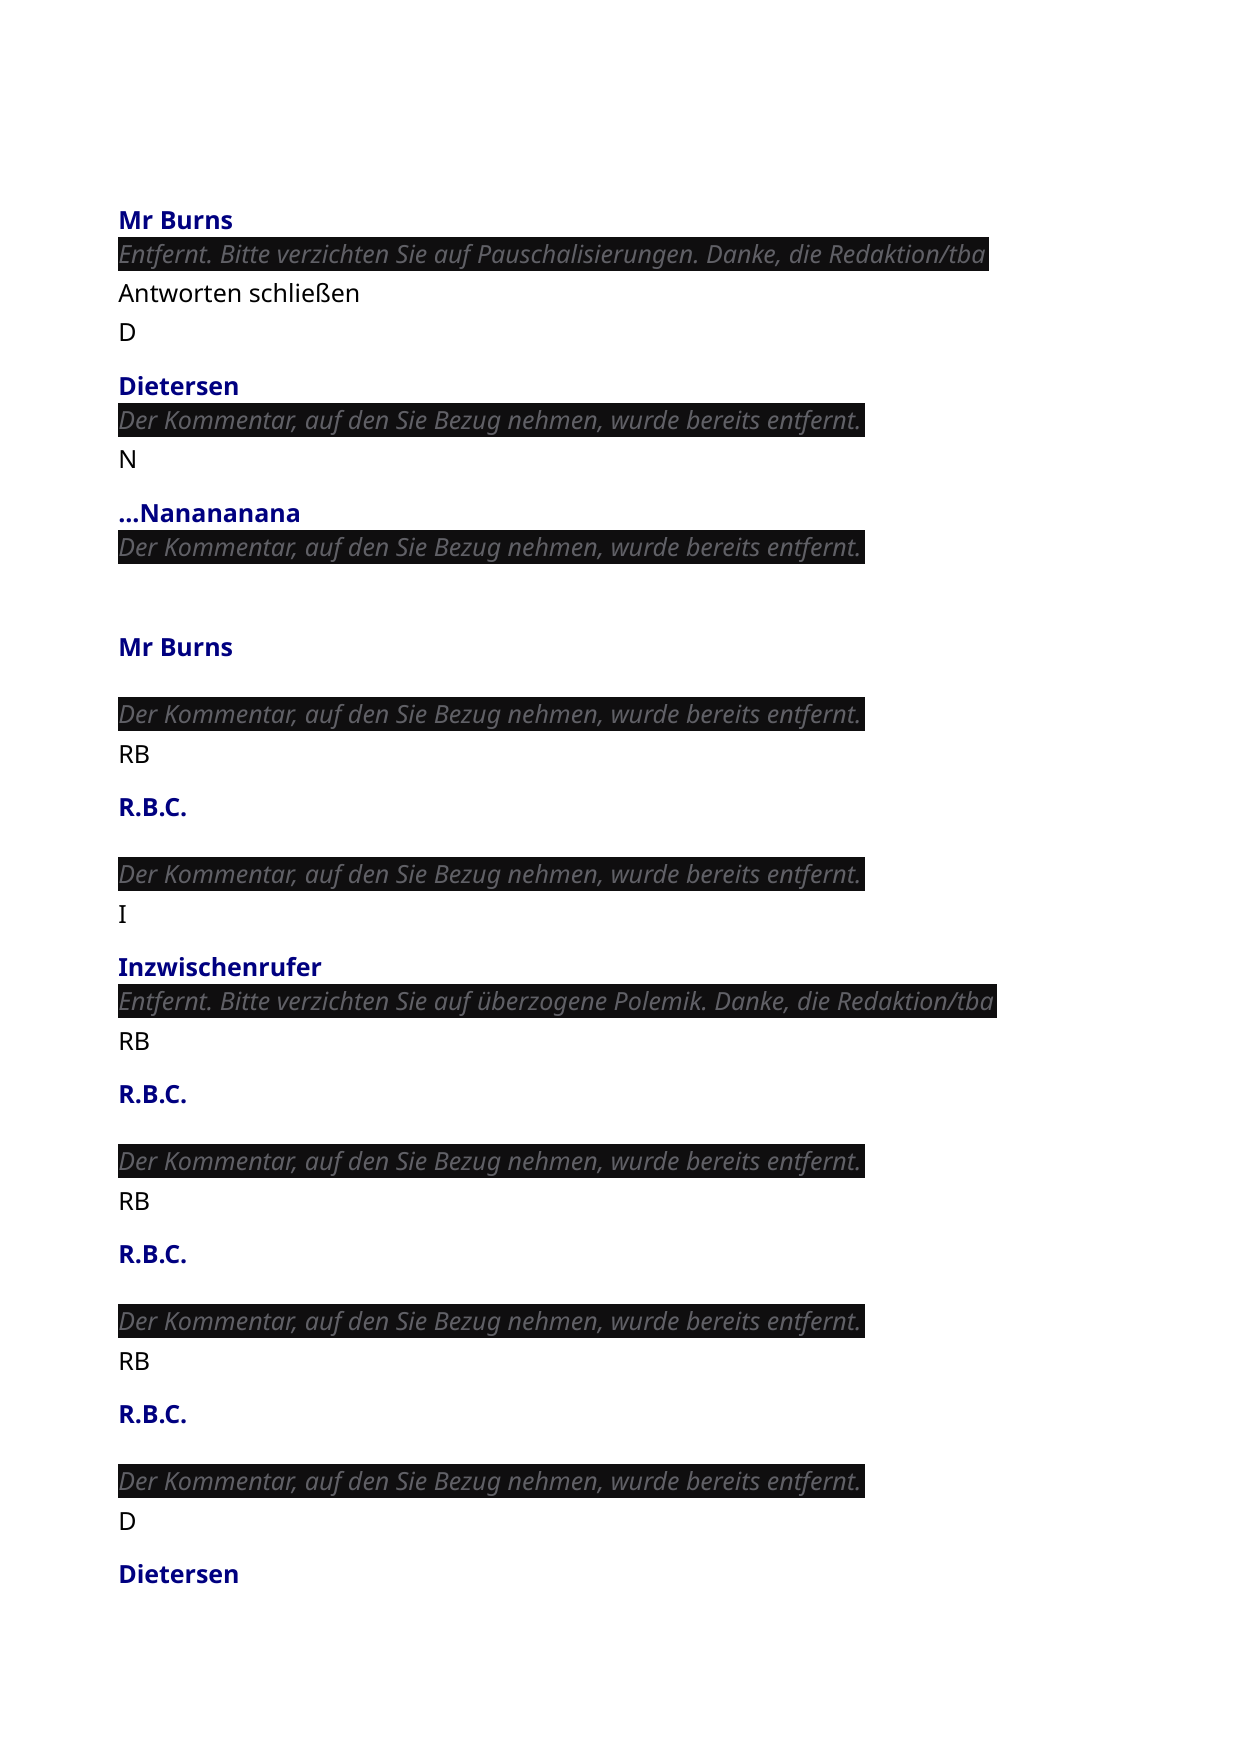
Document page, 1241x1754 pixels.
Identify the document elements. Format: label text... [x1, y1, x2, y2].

text RB [118, 1343, 1122, 1377]
text Entfernt. Bitte verzichten Sie auf Pauschalisierungen. Danke, die Redaktion/tba [118, 237, 1122, 271]
subtitle Dietersen [118, 1557, 1122, 1591]
text Der Kommentar, auf den Sie Bezug nehmen, wurde bereits entfernt. [118, 857, 1122, 891]
text D [118, 1503, 1122, 1537]
subtitle ...Nanananana [118, 496, 1122, 530]
text RB [118, 1183, 1122, 1217]
subtitle R.B.C. [118, 1077, 1122, 1111]
subtitle Inzwischenrufer [118, 950, 1122, 984]
text RB [118, 1023, 1122, 1057]
text D [118, 315, 1122, 349]
subtitle Mr Burns [118, 630, 1122, 664]
text RB [118, 736, 1122, 770]
subtitle R.B.C. [118, 1237, 1122, 1271]
text Der Kommentar, auf den Sie Bezug nehmen, wurde bereits entfernt. [118, 403, 1122, 437]
subtitle R.B.C. [118, 790, 1122, 824]
subtitle Dietersen [118, 369, 1122, 403]
text Der Kommentar, auf den Sie Bezug nehmen, wurde bereits entfernt. [118, 1304, 1122, 1338]
subtitle Mr Burns [118, 203, 1122, 237]
text Entfernt. Bitte verzichten Sie auf überzogene Polemik. Danke, die Redaktion/tba [118, 984, 1122, 1018]
text Der Kommentar, auf den Sie Bezug nehmen, wurde bereits entfernt. [118, 1464, 1122, 1498]
text N [118, 442, 1122, 476]
text Der Kommentar, auf den Sie Bezug nehmen, wurde bereits entfernt. [118, 530, 1122, 564]
text Der Kommentar, auf den Sie Bezug nehmen, wurde bereits entfernt. [118, 697, 1122, 731]
text Antworten schließen [118, 276, 1122, 310]
subtitle R.B.C. [118, 1397, 1122, 1431]
text Der Kommentar, auf den Sie Bezug nehmen, wurde bereits entfernt. [118, 1144, 1122, 1178]
text I [118, 896, 1122, 930]
